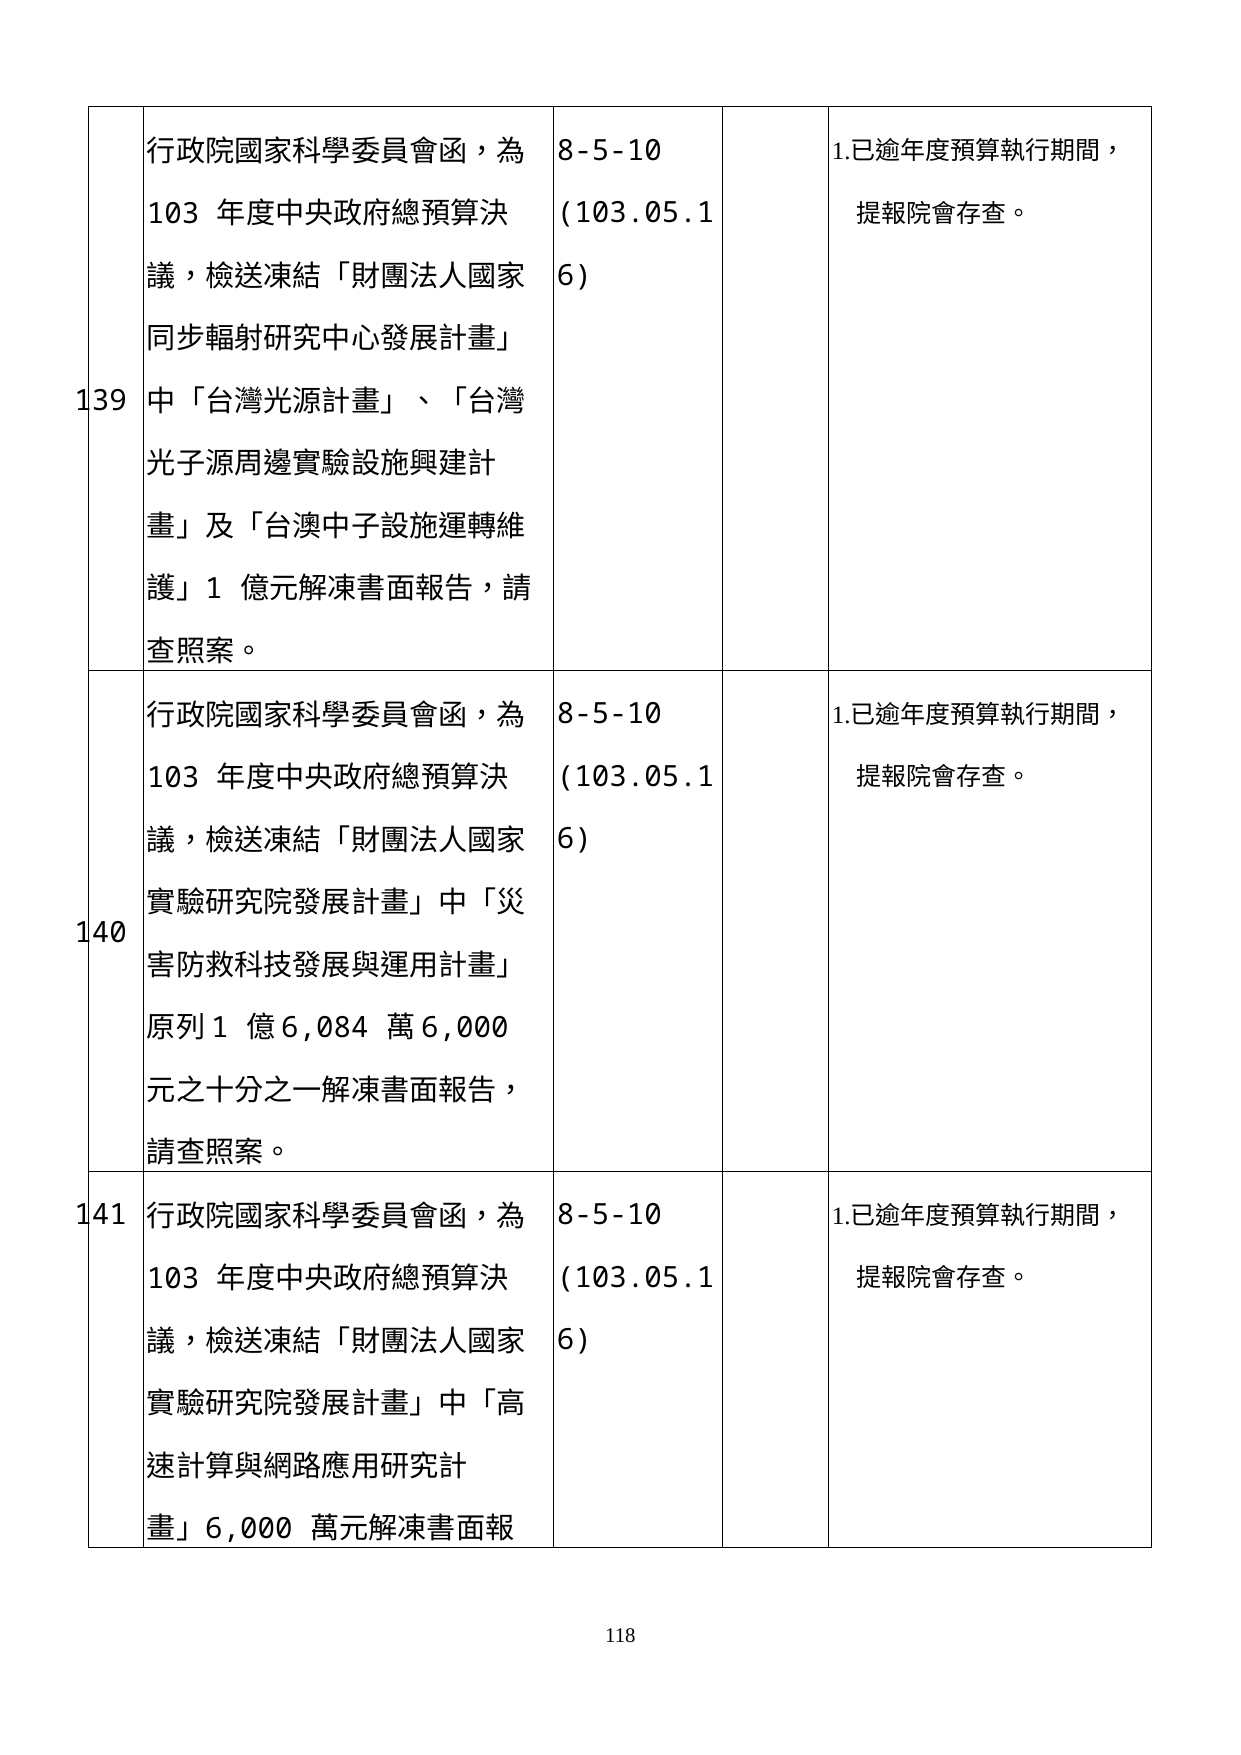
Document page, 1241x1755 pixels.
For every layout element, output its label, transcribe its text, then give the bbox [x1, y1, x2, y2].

table_cell 8-5-10 (103.05.16) [554, 1172, 722, 1547]
table_cell [723, 671, 828, 1171]
table_cell [723, 107, 828, 669]
table_cell [89, 107, 143, 669]
table_cell 1.已逾年度預算執行期間，提報院會存查。 [829, 107, 1151, 669]
table_cell 8-5-10 (103.05.16) [554, 671, 722, 1171]
table_cell 行政院國家科學委員會函，為103 年度中央政府總預算決議，檢送凍結「財團法人國家實驗研究院發展計畫」中「災害防救科技發展與運用計畫」原列1 億6,084 萬6,000 元之十分之一解凍書面報告，請查照案。 [144, 671, 553, 1171]
table_cell [89, 1172, 143, 1547]
table_cell 行政院國家科學委員會函，為103 年度中央政府總預算決議，檢送凍結「財團法人國家同步輻射研究中心發展計畫」中「台灣光源計畫」、「台灣光子源周邊實驗設施興建計畫」及「台澳中子設施運轉維護」1 億元解凍書面報告，請查照案。 [144, 107, 553, 669]
table_cell 8-5-10 (103.05.16) [554, 107, 722, 669]
table_cell 1.已逾年度預算執行期間，提報院會存查。 [829, 1172, 1151, 1547]
table_cell 行政院國家科學委員會函，為103 年度中央政府總預算決議，檢送凍結「財團法人國家實驗研究院發展計畫」中「高速計算與網路應用研究計畫」6,000 萬元解凍書面報 [144, 1172, 553, 1547]
table_cell 1.已逾年度預算執行期間，提報院會存查。 [829, 671, 1151, 1171]
table_cell [89, 671, 143, 1171]
table_cell [723, 1172, 828, 1547]
